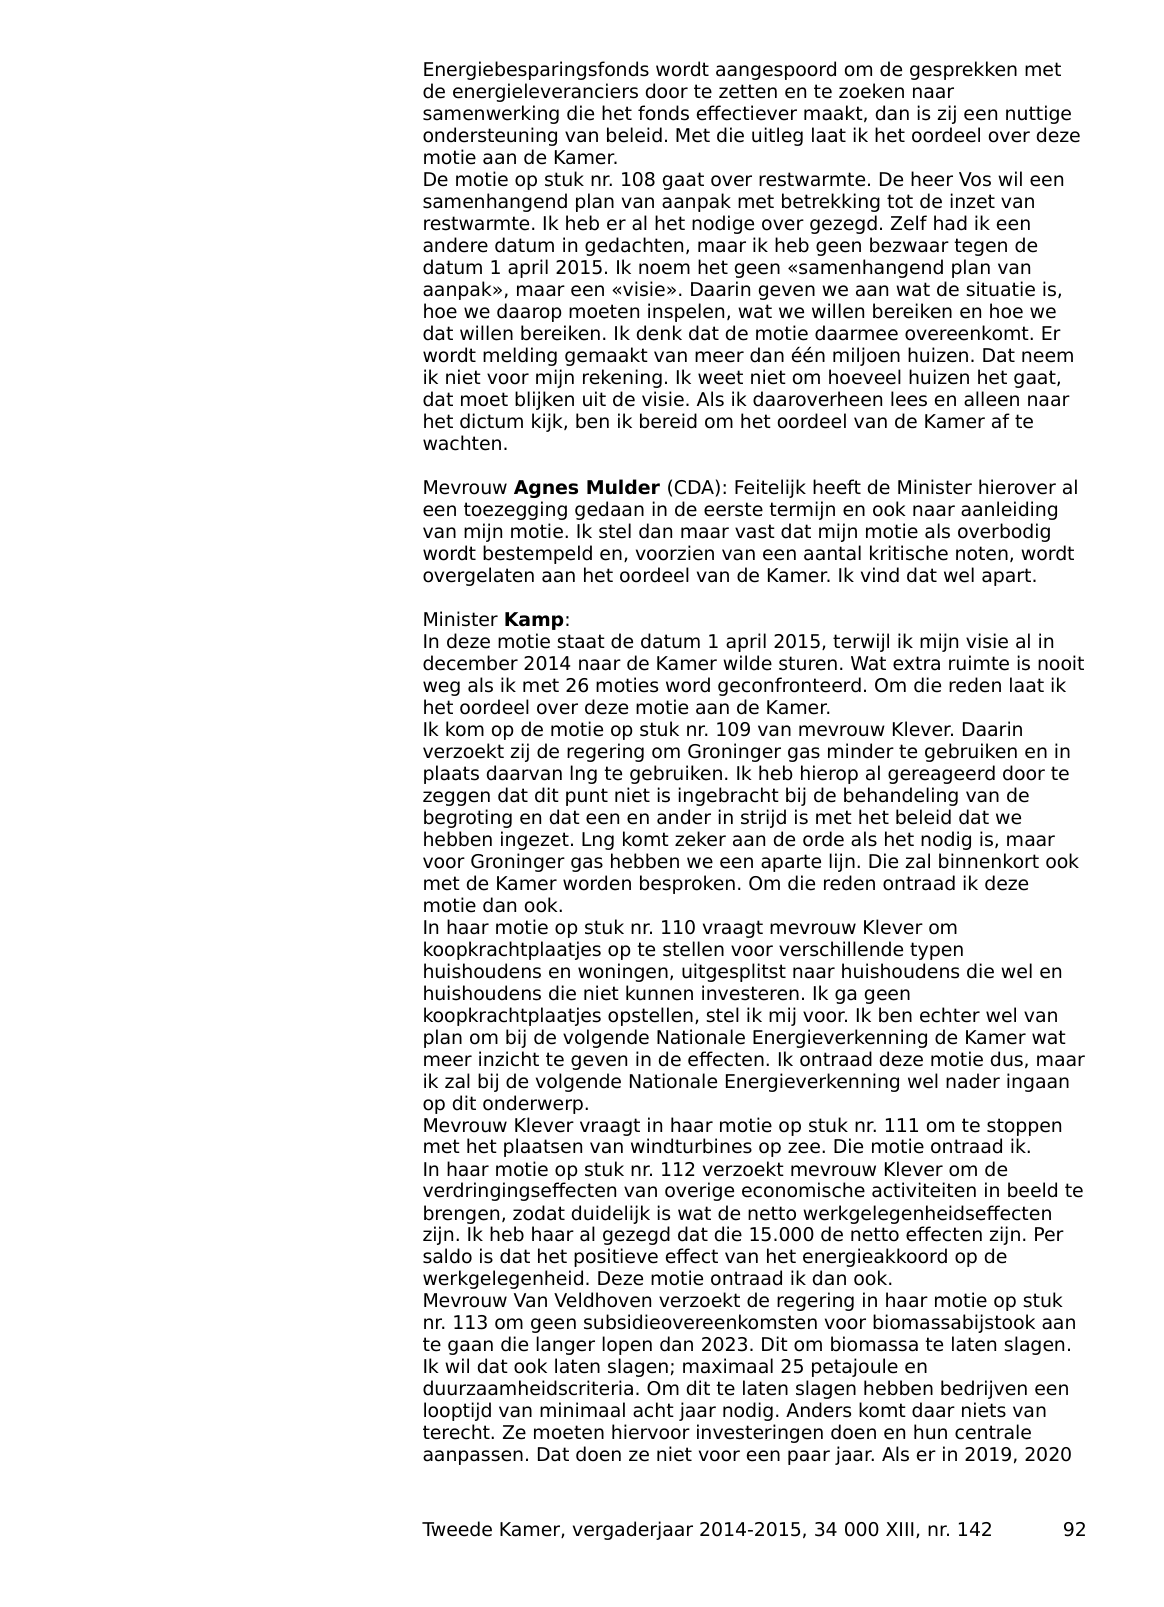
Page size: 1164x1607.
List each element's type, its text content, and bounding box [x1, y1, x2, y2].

text Mevrouw Klever vraagt in haar motie op stuk nr. 111 om te stoppen met het plaatsen van windturbines op zee. Die motie ontraad ik. [422, 1114, 1087, 1158]
text Mevrouw Agnes Mulder (CDA): Feitelijk heeft de Minister hierover al een toezegging gedaan in de eerste termijn en ook naar aanleiding van mijn motie. Ik stel dan maar vast dat mijn motie als overbodig wordt bestempeld en, voorzien van een aantal kritische noten, wordt overgelaten aan het oordeel van de Kamer. Ik vind dat wel apart. [422, 477, 1087, 587]
text In haar motie op stuk nr. 110 vraagt mevrouw Klever om koopkrachtplaatjes op te stellen voor verschillende typen huishoudens en woningen, uitgesplitst naar huishoudens die wel en huishoudens die niet kunnen investeren. Ik ga geen koopkrachtplaatjes opstellen, stel ik mij voor. Ik ben echter wel van plan om bij de volgende Nationale Energieverkenning de Kamer wat meer inzicht te geven in de effecten. Ik ontraad deze motie dus, maar ik zal bij de volgende Nationale Energieverkenning wel nader ingaan op dit onderwerp. [422, 917, 1087, 1114]
text Ik kom op de motie op stuk nr. 109 van mevrouw Klever. Daarin verzoekt zij de regering om Groninger gas minder te gebruiken en in plaats daarvan lng te gebruiken. Ik heb hierop al gereageerd door te zeggen dat dit punt niet is ingebracht bij de behandeling van de begroting en dat een en ander in strijd is met het beleid dat we hebben ingezet. Lng komt zeker aan de orde als het nodig is, maar voor Groninger gas hebben we een aparte lijn. Die zal binnenkort ook met de Kamer worden besproken. Om die reden ontraad ik deze motie dan ook. [422, 719, 1087, 917]
text De motie op stuk nr. 108 gaat over restwarmte. De heer Vos wil een samenhangend plan van aanpak met betrekking tot de inzet van restwarmte. Ik heb er al het nodige over gezegd. Zelf had ik een andere datum in gedachten, maar ik heb geen bezwaar tegen de datum 1 april 2015. Ik noem het geen «samenhangend plan van aanpak», maar een «visie». Daarin geven we aan wat de situatie is, hoe we daarop moeten inspelen, wat we willen bereiken en hoe we dat willen bereiken. Ik denk dat de motie daarmee overeenkomt. Er wordt melding gemaakt van meer dan één miljoen huizen. Dat neem ik niet voor mijn rekening. Ik weet niet om hoeveel huizen het gaat, dat moet blijken uit de visie. Als ik daaroverheen lees en alleen naar het dictum kijk, ben ik bereid om het oordeel van de Kamer af te wachten. [422, 169, 1087, 455]
text In deze motie staat de datum 1 april 2015, terwijl ik mijn visie al in december 2014 naar de Kamer wilde sturen. Wat extra ruimte is nooit weg als ik met 26 moties word geconfronteerd. Om die reden laat ik het oordeel over deze motie aan de Kamer. [422, 631, 1087, 719]
text Minister Kamp: [422, 609, 1087, 631]
text In haar motie op stuk nr. 112 verzoekt mevrouw Klever om de verdringingseffecten van overige economische activiteiten in beeld te brengen, zodat duidelijk is wat de netto werkgelegenheidseffecten zijn. Ik heb haar al gezegd dat die 15.000 de netto effecten zijn. Per saldo is dat het positieve effect van het energieakkoord op de werkgelegenheid. Deze motie ontraad ik dan ook. [422, 1158, 1087, 1290]
text Mevrouw Van Veldhoven verzoekt de regering in haar motie op stuk nr. 113 om geen subsidieovereenkomsten voor biomassabijstook aan te gaan die langer lopen dan 2023. Dit om biomassa te laten slagen. Ik wil dat ook laten slagen; maximaal 25 petajoule en duurzaamheidscriteria. Om dit te laten slagen hebben bedrijven een looptijd van minimaal acht jaar nodig. Anders komt daar niets van terecht. Ze moeten hiervoor investeringen doen en hun centrale aanpassen. Dat doen ze niet voor een paar jaar. Als er in 2019, 2020 [422, 1290, 1087, 1466]
text Energiebesparingsfonds wordt aangespoord om de gesprekken met de energieleveranciers door te zetten en te zoeken naar samenwerking die het fonds effectiever maakt, dan is zij een nuttige ondersteuning van beleid. Met die uitleg laat ik het oordeel over deze motie aan de Kamer. [422, 59, 1087, 169]
